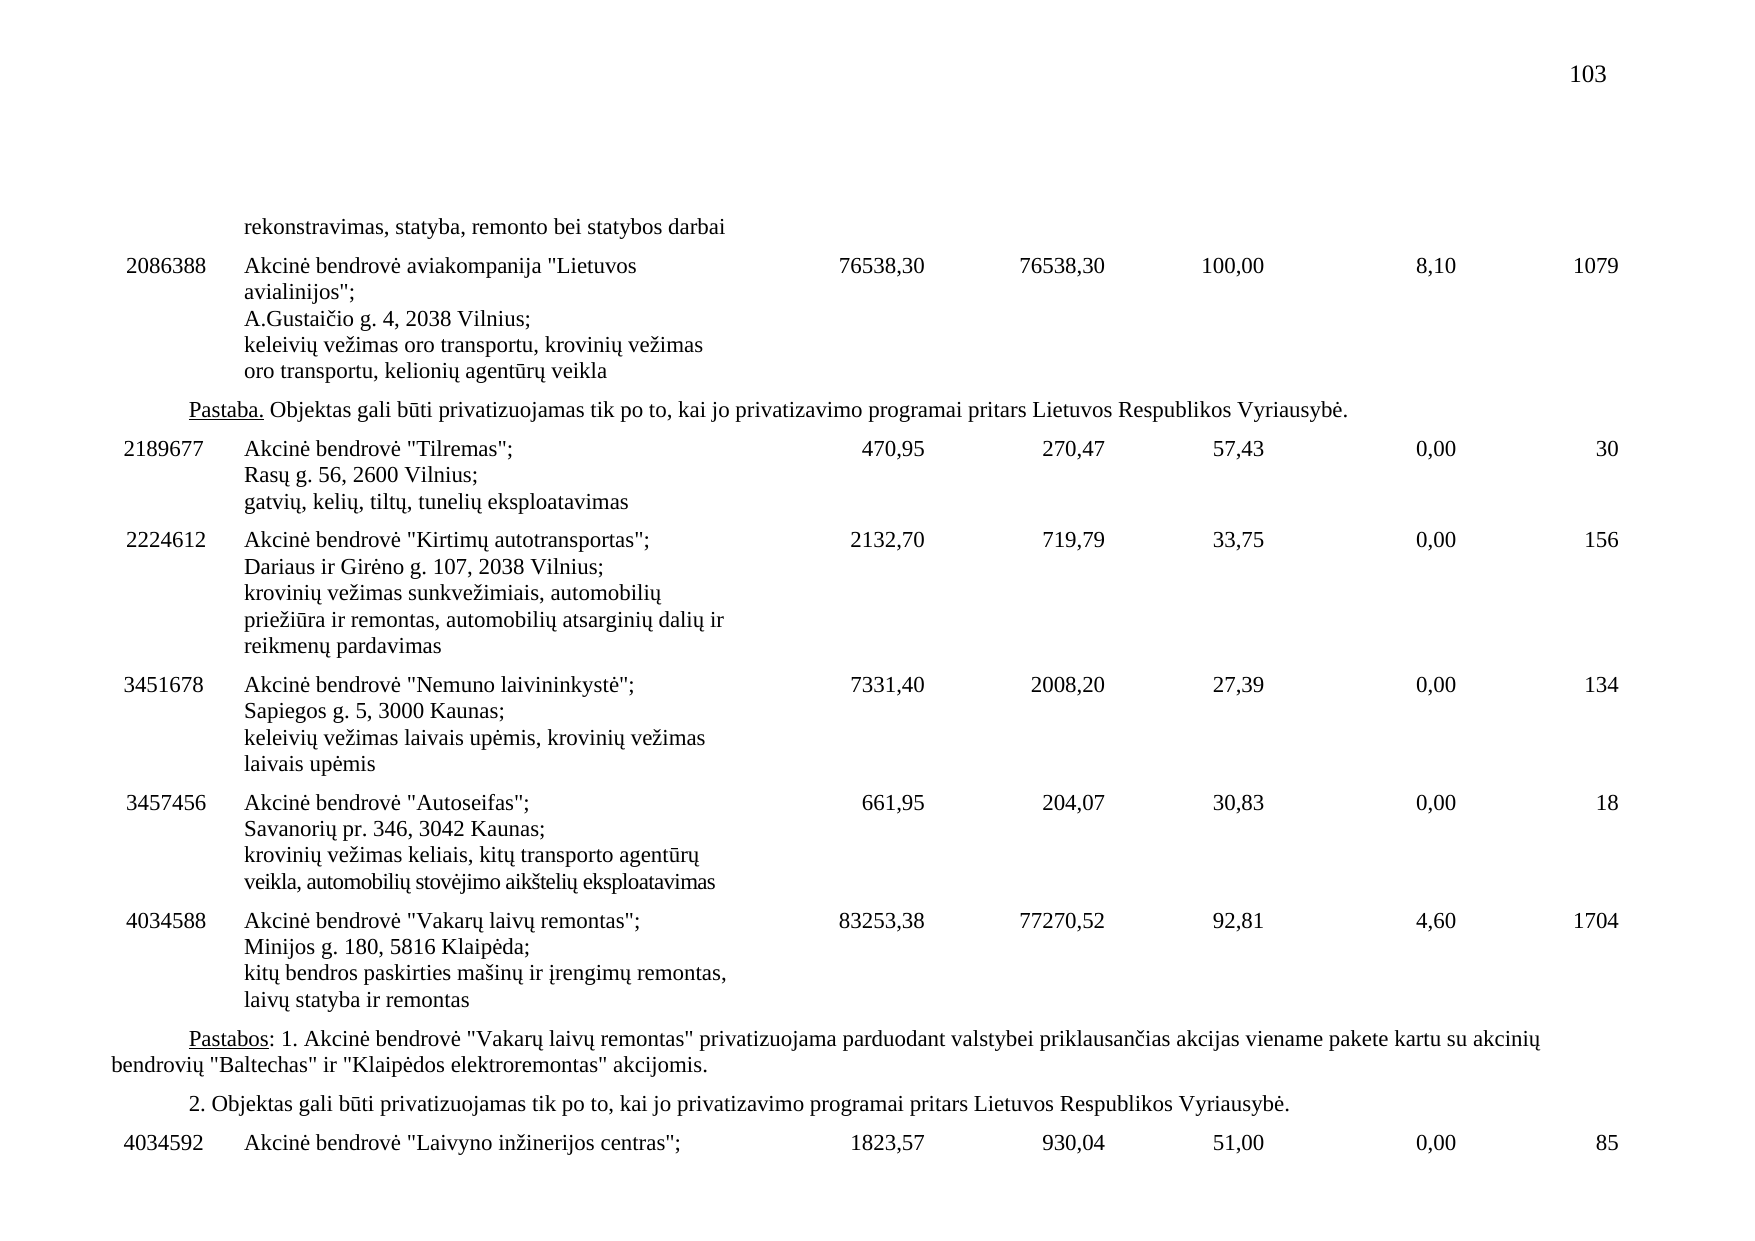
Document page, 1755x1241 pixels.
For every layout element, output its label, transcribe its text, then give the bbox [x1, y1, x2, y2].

table_cell [100, 207, 233, 246]
table_cell 719,79 [941, 520, 1122, 664]
table_cell 57,43 [1122, 429, 1281, 520]
table_cell 0,00 [1281, 783, 1473, 900]
table_cell 100,00 [1122, 246, 1281, 390]
table_cell Akcinė bendrovė "Laivyno inžinerijos centras"; [233, 1123, 749, 1161]
table_cell 4034592 [100, 1123, 233, 1161]
table_cell 1079 [1473, 246, 1636, 390]
table_cell 470,95 [750, 429, 941, 520]
table_cell [1122, 207, 1281, 246]
table_cell 30 [1473, 429, 1636, 520]
table_cell 661,95 [750, 783, 941, 900]
table_cell 4,60 [1281, 900, 1473, 1018]
table_cell 2224612 [100, 520, 233, 664]
table_cell 76538,30 [750, 246, 941, 390]
table_cell 8,10 [1281, 246, 1473, 390]
table_cell [750, 207, 941, 246]
table_cell Akcinė bendrovė aviakompanija "Lietuvos avialinijos"; A.Gustaičio g. 4, 2038 Vilnius; keleivių vežimas oro transportu, krovinių vežimas oro transportu, kelionių agentūrų veikla [233, 246, 749, 390]
table_cell 156 [1473, 520, 1636, 664]
table_cell 18 [1473, 783, 1636, 900]
table_cell 2086388 [100, 246, 233, 390]
table_cell 0,00 [1281, 665, 1473, 782]
table_cell Akcinė bendrovė "Vakarų laivų remontas"; Minijos g. 180, 5816 Klaipėda; kitų bendros paskirties mašinų ir įrengimų remontas, laivų statyba ir remontas [233, 900, 749, 1018]
table_cell 1823,57 [750, 1123, 941, 1161]
table_cell 1704 [1473, 900, 1636, 1018]
table_cell 3457456 [100, 783, 233, 900]
table_cell rekonstravimas, statyba, remonto bei statybos darbai [233, 207, 749, 246]
table_cell Akcinė bendrovė "Kirtimų autotransportas"; Dariaus ir Girėno g. 107, 2038 Vilnius; krovinių vežimas sunkvežimiais, automobilių priežiūra ir remontas, automobilių atsarginių dalių ir reikmenų pardavimas [233, 520, 749, 664]
table_cell Pastabos: 1. Akcinė bendrovė "Vakarų laivų remontas" privatizuojama parduodant valstybei priklausančias akcijas viename pakete kartu su akcinių bendrovių "Baltechas" ir "Klaipėdos elektroremontas" akcijomis. 2. Objektas gali būti privatizuojamas tik po to, kai jo privatizavimo programai pritars Lietuvos Respublikos Vyriausybė. [100, 1018, 1636, 1122]
table_cell 51,00 [1122, 1123, 1281, 1161]
table_cell 4034588 [100, 900, 233, 1018]
table_cell 83253,38 [750, 900, 941, 1018]
table_cell 92,81 [1122, 900, 1281, 1018]
table_cell 77270,52 [941, 900, 1122, 1018]
table_cell 2008,20 [941, 665, 1122, 782]
table_cell Pastaba. Objektas gali būti privatizuojamas tik po to, kai jo privatizavimo programai pritars Lietuvos Respublikos Vyriausybė. [100, 390, 1636, 429]
table_cell 3451678 [100, 665, 233, 782]
table_cell 76538,30 [941, 246, 1122, 390]
table_cell 270,47 [941, 429, 1122, 520]
table_cell 2189677 [100, 429, 233, 520]
table_cell 0,00 [1281, 520, 1473, 664]
table_cell [1281, 207, 1473, 246]
table_cell 134 [1473, 665, 1636, 782]
table_cell 33,75 [1122, 520, 1281, 664]
table_cell 7331,40 [750, 665, 941, 782]
table_cell Akcinė bendrovė "Tilremas"; Rasų g. 56, 2600 Vilnius; gatvių, kelių, tiltų, tunelių eksploatavimas [233, 429, 749, 520]
table_cell 30,83 [1122, 783, 1281, 900]
table_cell Akcinė bendrovė "Autoseifas"; Savanorių pr. 346, 3042 Kaunas; krovinių vežimas keliais, kitų transporto agentūrų veikla, automobilių stovėjimo aikštelių eksploatavimas [233, 783, 749, 900]
table_cell 2132,70 [750, 520, 941, 664]
table_cell 204,07 [941, 783, 1122, 900]
table_cell 930,04 [941, 1123, 1122, 1161]
table_cell [941, 207, 1122, 246]
table_cell 0,00 [1281, 429, 1473, 520]
table_cell 0,00 [1281, 1123, 1473, 1161]
table_cell 27,39 [1122, 665, 1281, 782]
table_cell Akcinė bendrovė "Nemuno laivininkystė"; Sapiegos g. 5, 3000 Kaunas; keleivių vežimas laivais upėmis, krovinių vežimas laivais upėmis [233, 665, 749, 782]
table_cell [1473, 207, 1636, 246]
table_cell 85 [1473, 1123, 1636, 1161]
